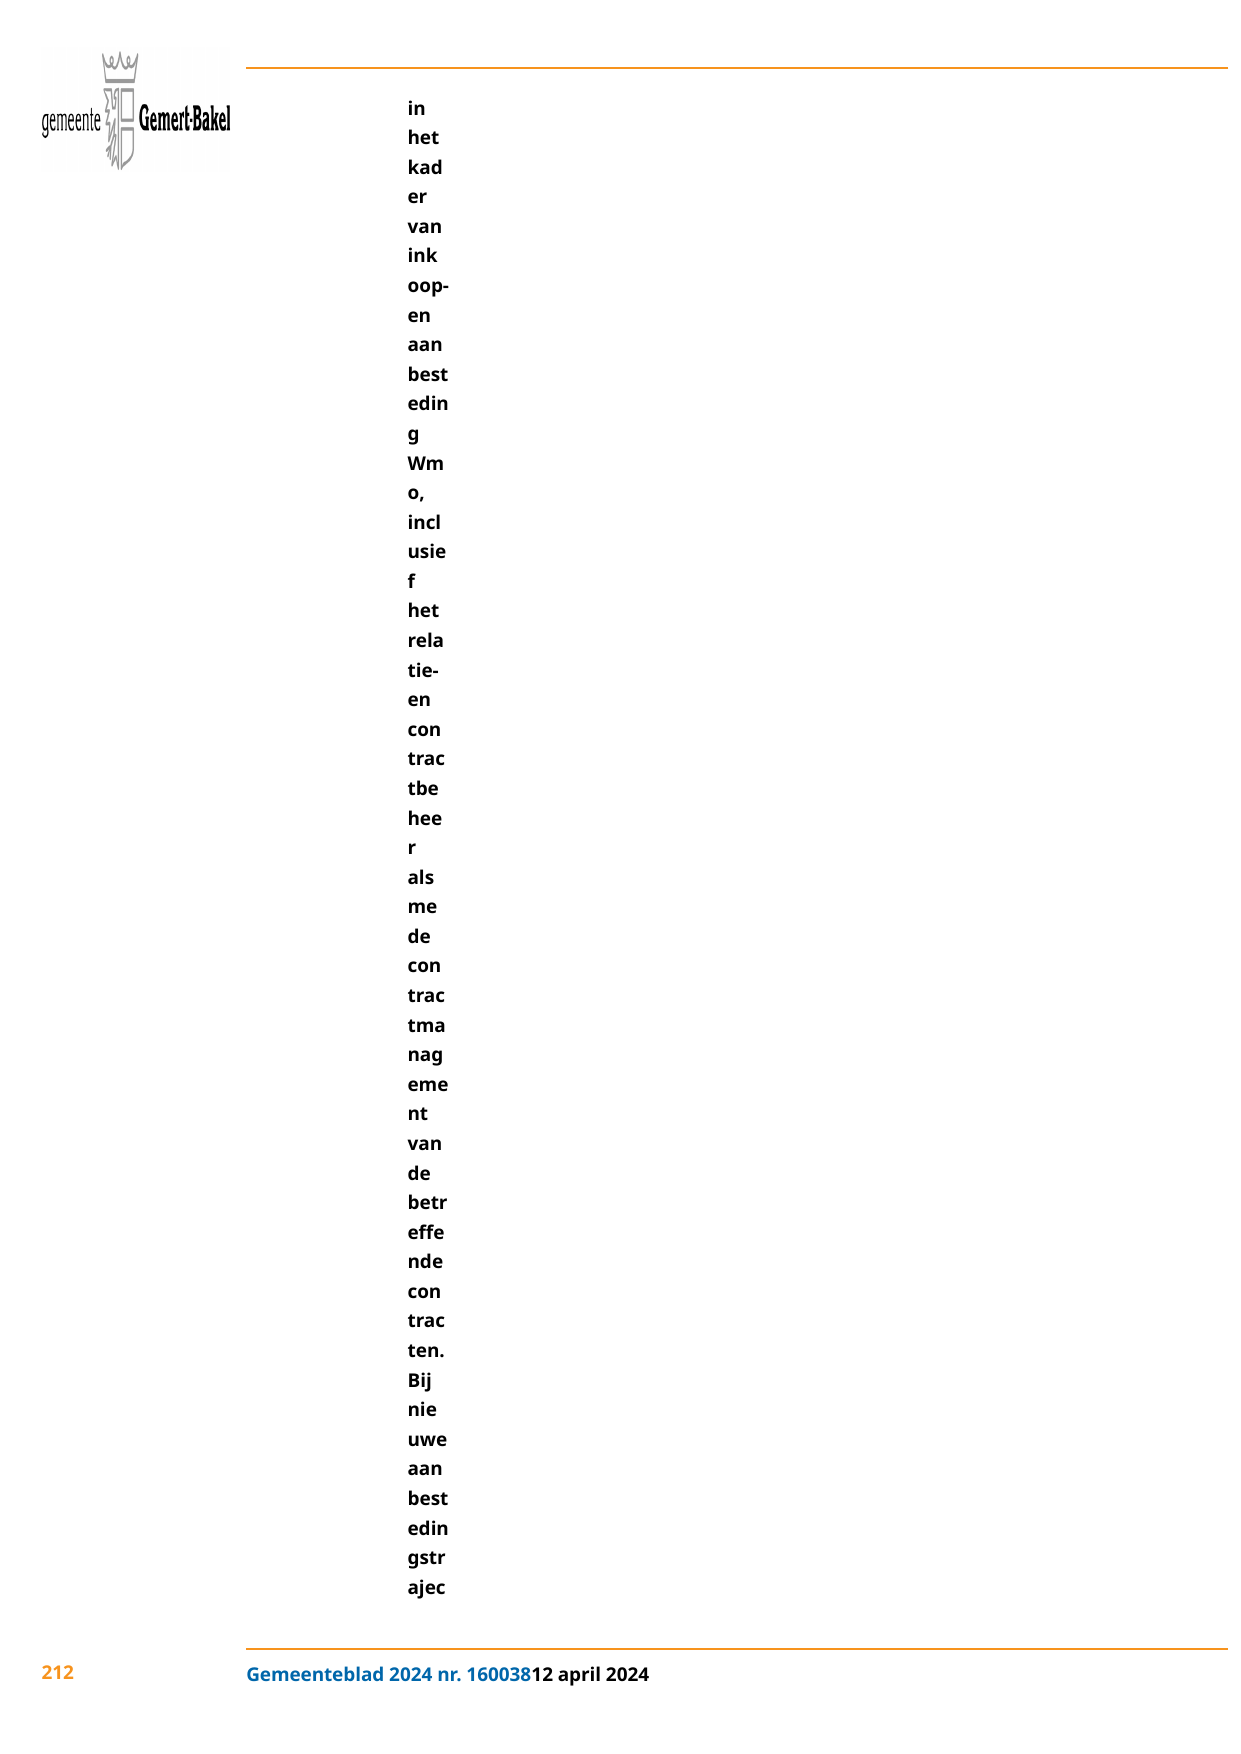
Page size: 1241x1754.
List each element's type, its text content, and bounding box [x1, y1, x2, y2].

table_cell [750, 95, 850, 1600]
picture [41, 47, 231, 172]
table_cell [650, 95, 750, 1600]
table_cell in het kader van inkoop- en aanbesteding Wmo, inclusief het relatie- en contractbeheer alsmede contractmanagement van de betreffende contracten. Bij nieuwe aanbestedingstrajec [348, 95, 449, 1600]
table_cell [951, 95, 1051, 1600]
table_cell [248, 95, 348, 1600]
table_cell [449, 95, 549, 1600]
table_cell [549, 95, 649, 1600]
table_cell [850, 95, 951, 1600]
table_cell [1051, 95, 1152, 1600]
